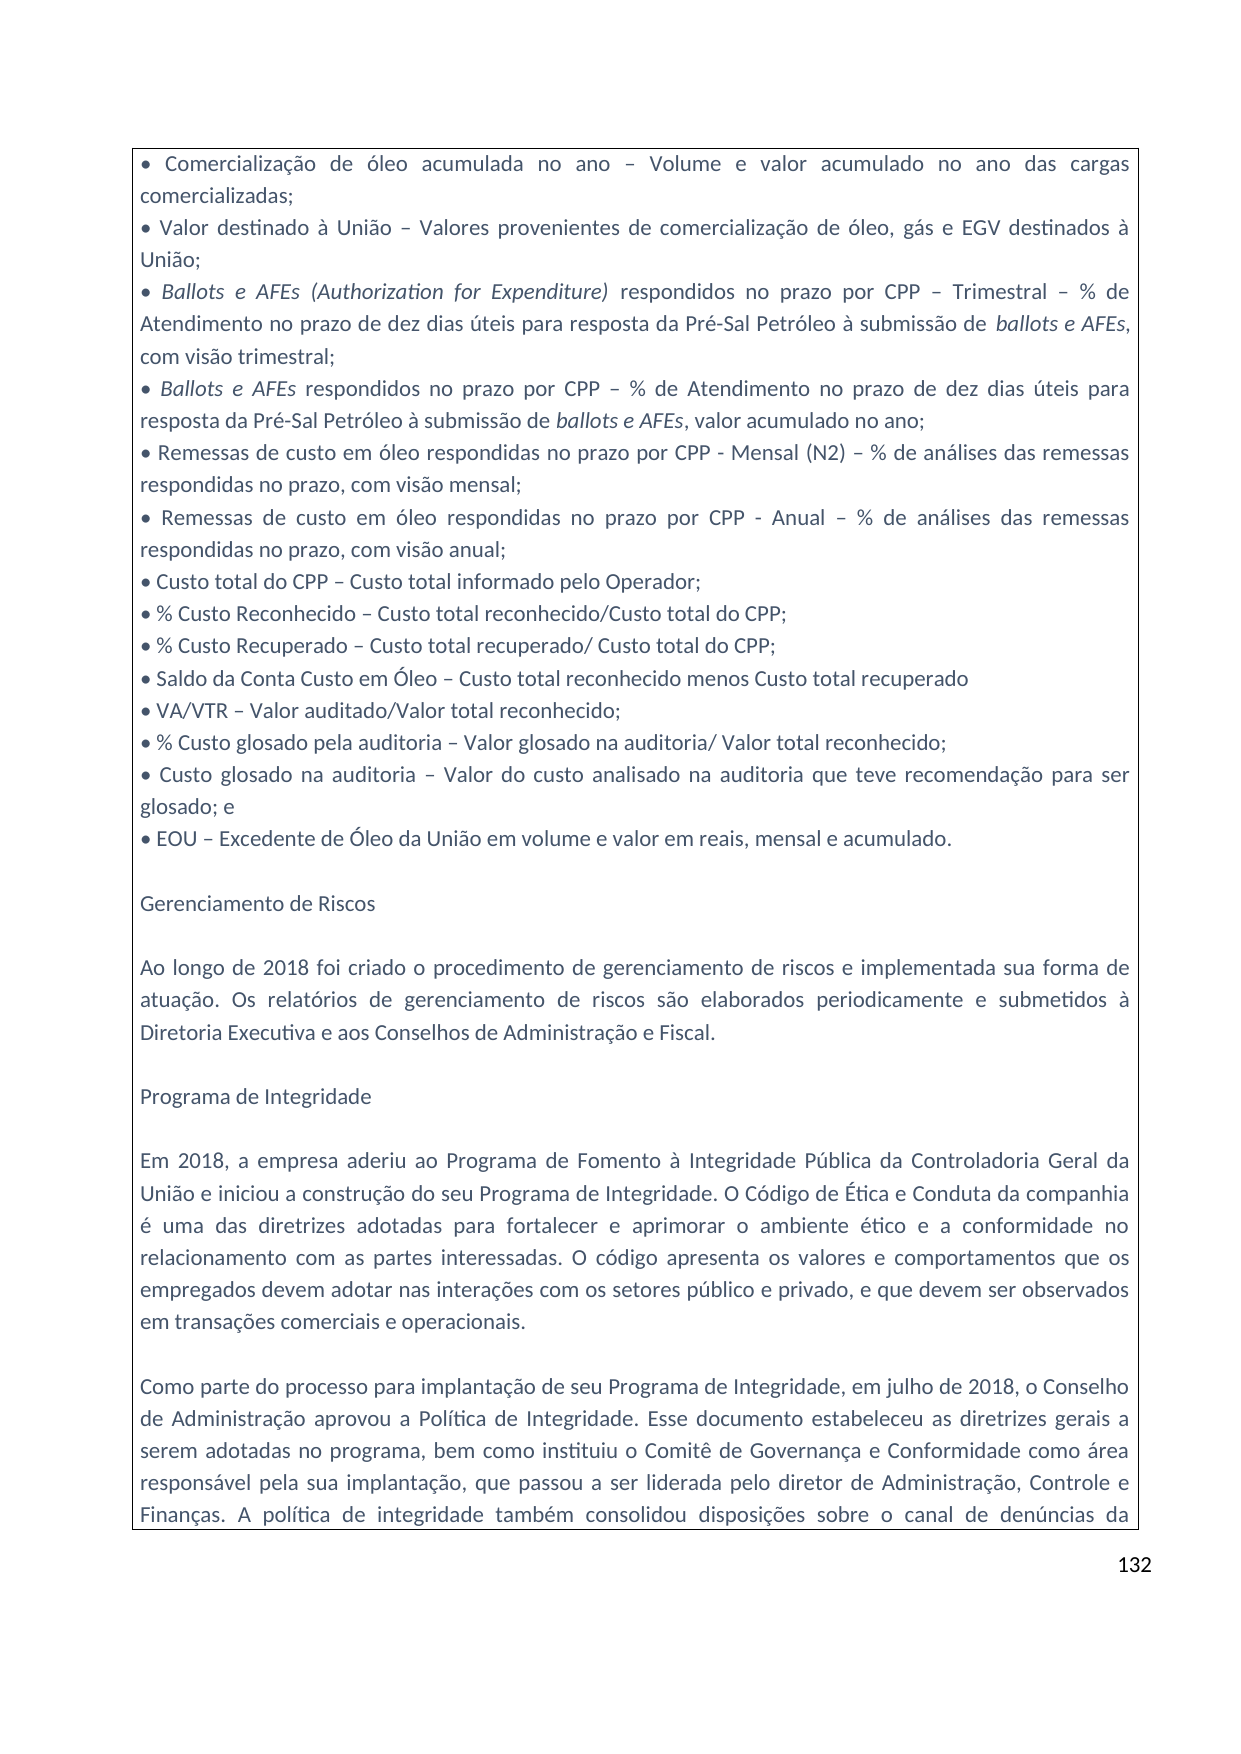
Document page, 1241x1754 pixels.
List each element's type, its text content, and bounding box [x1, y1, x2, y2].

table_cell • Comercialização de óleo acumulada no ano – Volume e valor acumulado no ano das cargas comercializadas; • Valor destinado à União – Valores provenientes de comercialização de óleo, gás e EGV destinados à União; • Ballots e AFEs (Authorization for Expenditure) respondidos no prazo por CPP – Trimestral – % de Atendimento no prazo de dez dias úteis para resposta da Pré-Sal Petróleo à submissão de ballots e AFEs, com visão trimestral; • Ballots e AFEs respondidos no prazo por CPP – % de Atendimento no prazo de dez dias úteis para resposta da Pré-Sal Petróleo à submissão de ballots e AFEs, valor acumulado no ano; • Remessas de custo em óleo respondidas no prazo por CPP - Mensal (N2) – % de análises das remessas respondidas no prazo, com visão mensal; • Remessas de custo em óleo respondidas no prazo por CPP - Anual – % de análises das remessas respondidas no prazo, com visão anual; • Custo total do CPP – Custo total informado pelo Operador; • % Custo Reconhecido – Custo total reconhecido/Custo total do CPP; • % Custo Recuperado – Custo total recuperado/ Custo total do CPP; • Saldo da Conta Custo em Óleo – Custo total reconhecido menos Custo total recuperado • VA/VTR – Valor auditado/Valor total reconhecido; • % Custo glosado pela auditoria – Valor glosado na auditoria/ Valor total reconhecido; • Custo glosado na auditoria – Valor do custo analisado na auditoria que teve recomendação para ser glosado; e • EOU – Excedente de Óleo da União em volume e valor em reais, mensal e acumulado. Gerenciamento de Riscos Ao longo de 2018 foi criado o procedimento de gerenciamento de riscos e implementada sua forma de atuação. Os relatórios de gerenciamento de riscos são elaborados periodicamente e submetidos à Diretoria Executiva e aos Conselhos de Administração e Fiscal. Programa de Integridade Em 2018, a empresa aderiu ao Programa de Fomento à Integridade Pública da Controladoria Geral da União e iniciou a construção do seu Programa de Integridade. O Código de Ética e Conduta da companhia é uma das diretrizes adotadas para fortalecer e aprimorar o ambiente ético e a conformidade no relacionamento com as partes interessadas. O código apresenta os valores e comportamentos que os empregados devem adotar nas interações com os setores público e privado, e que devem ser observados em transações comerciais e operacionais. Como parte do processo para implantação de seu Programa de Integridade, em julho de 2018, o Conselho de Administração aprovou a Política de Integridade. Esse documento estabeleceu as diretrizes gerais a serem adotadas no programa, bem como instituiu o Comitê de Governança e Conformidade como área responsável pela sua implantação, que passou a ser liderada pelo diretor de Administração, Controle e Finanças. A política de integridade também consolidou disposições sobre o canal de denúncias da [133, 149, 1138, 1528]
table_cell [1206, 148, 1240, 1528]
table_cell [1139, 148, 1206, 1528]
